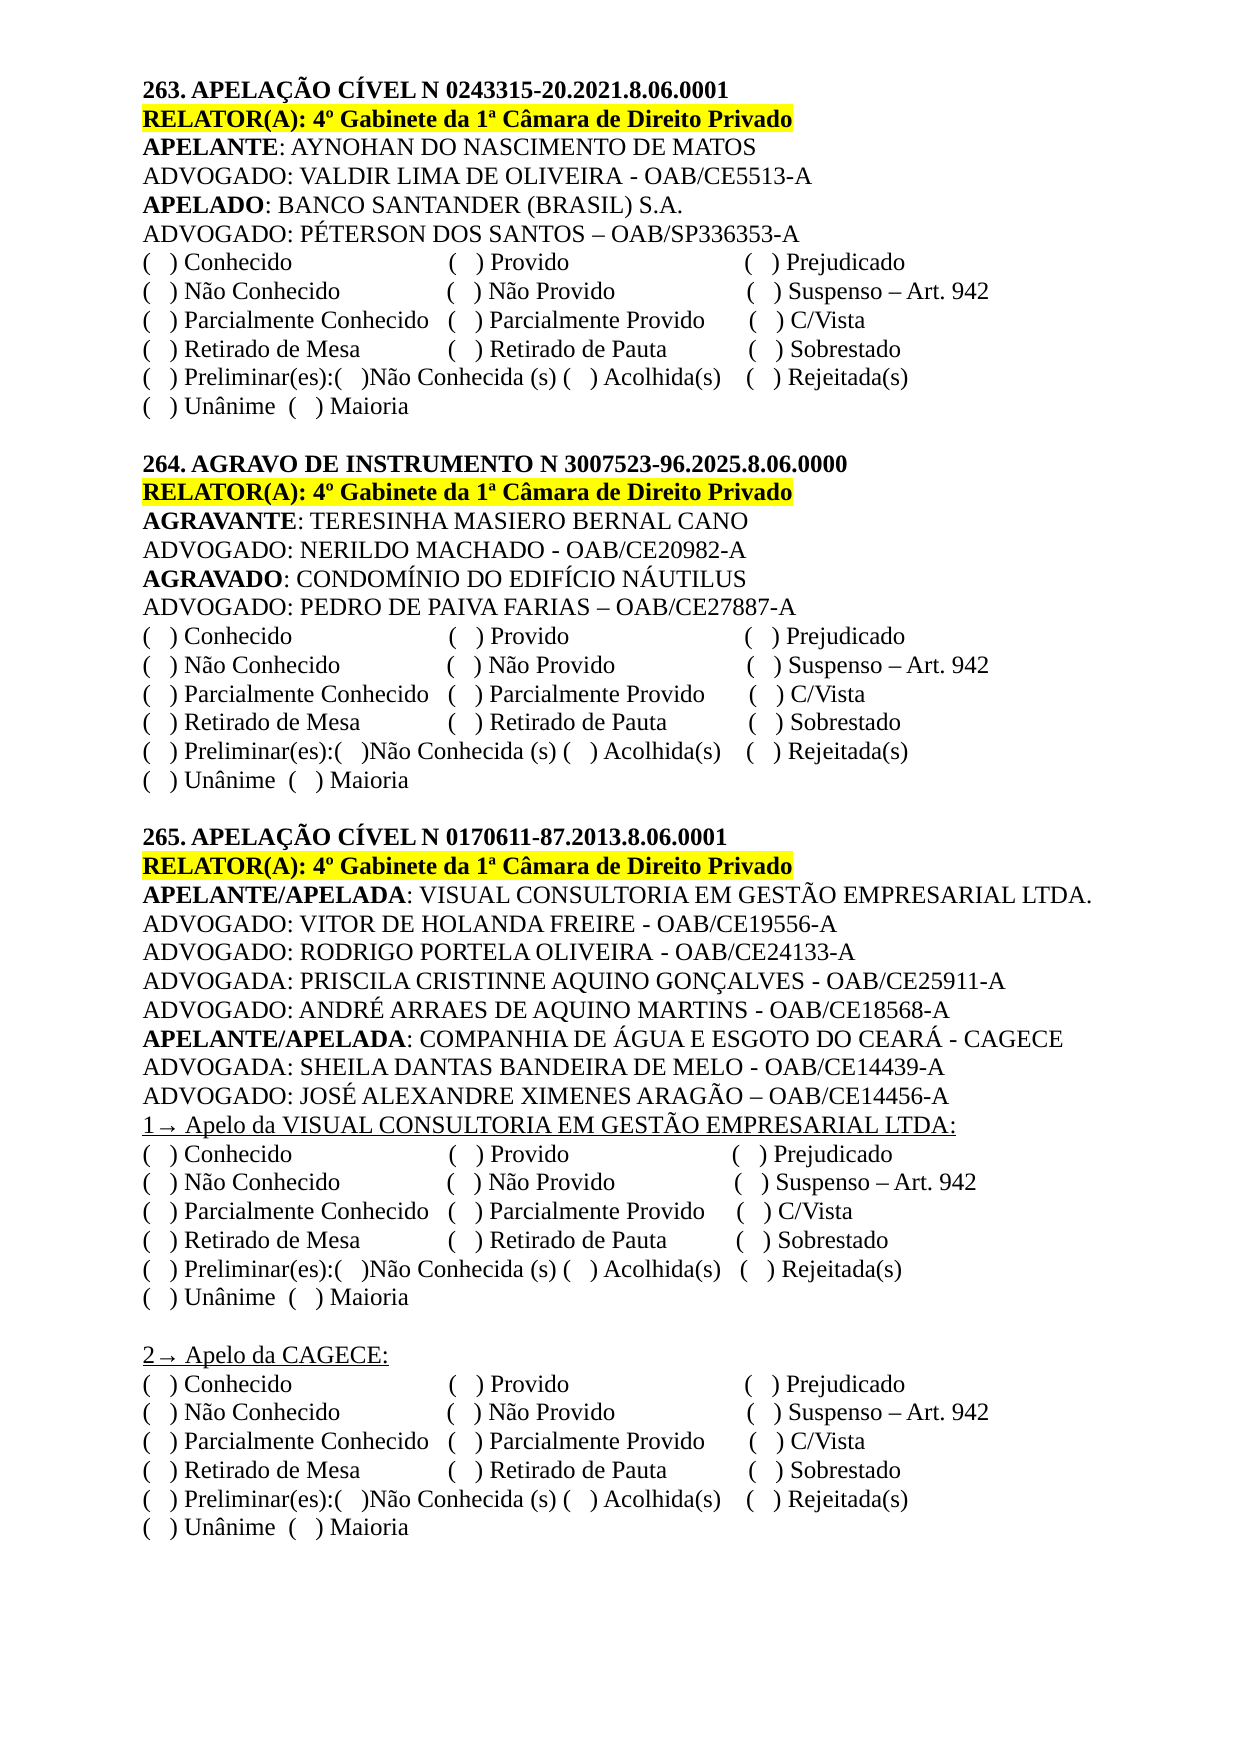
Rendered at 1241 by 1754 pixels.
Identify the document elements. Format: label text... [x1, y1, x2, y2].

text ( ) Parcialmente Conhecido ( ) Parcialmente Provido ( ) C/Vista [142, 305, 1158, 334]
text ( ) Conhecido ( ) Provido ( ) Prejudicado [142, 1369, 1141, 1397]
text ( ) Unânime ( ) Maioria [142, 1512, 1141, 1599]
text ( ) Conhecido ( ) Provido ( ) Prejudicado [142, 1139, 1141, 1167]
text ( ) Não Conhecido ( ) Não Provido ( ) Suspenso – Art. 942 [142, 276, 1158, 305]
text ( ) Retirado de Mesa ( ) Retirado de Pauta ( ) Sobrestado [142, 1455, 1158, 1484]
text ( ) Retirado de Mesa ( ) Retirado de Pauta ( ) Sobrestado [142, 1225, 1158, 1254]
text ( ) Conhecido ( ) Provido ( ) Prejudicado [142, 621, 1141, 650]
text ( ) Parcialmente Conhecido ( ) Parcialmente Provido ( ) C/Vista [142, 679, 1158, 707]
text ( ) Parcialmente Conhecido ( ) Parcialmente Provido ( ) C/Vista [142, 1196, 1158, 1225]
text ( ) Preliminar(es):( )Não Conhecida (s) ( ) Acolhida(s) ( ) Rejeitada(s) [142, 1254, 1158, 1282]
text ( ) Retirado de Mesa ( ) Retirado de Pauta ( ) Sobrestado [142, 334, 1158, 362]
text ( ) Conhecido ( ) Provido ( ) Prejudicado [142, 247, 1141, 276]
text 2→ Apelo da CAGECE: [142, 1340, 1141, 1369]
text ( ) Retirado de Mesa ( ) Retirado de Pauta ( ) Sobrestado [142, 707, 1158, 736]
text ( ) Parcialmente Conhecido ( ) Parcialmente Provido ( ) C/Vista [142, 1426, 1158, 1455]
text ( ) Preliminar(es):( )Não Conhecida (s) ( ) Acolhida(s) ( ) Rejeitada(s) [142, 736, 1158, 765]
text ( ) Preliminar(es):( )Não Conhecida (s) ( ) Acolhida(s) ( ) Rejeitada(s) [142, 1484, 1158, 1512]
text ( ) Não Conhecido ( ) Não Provido ( ) Suspenso – Art. 942 [142, 1167, 1158, 1196]
text ( ) Não Conhecido ( ) Não Provido ( ) Suspenso – Art. 942 [142, 1397, 1158, 1426]
text ( ) Não Conhecido ( ) Não Provido ( ) Suspenso – Art. 942 [142, 650, 1158, 679]
text ( ) Preliminar(es):( )Não Conhecida (s) ( ) Acolhida(s) ( ) Rejeitada(s) [142, 362, 1158, 391]
text ( ) Unânime ( ) Maioria 265. APELAÇÃO CÍVEL N 0170611-87.2013.8.06.0001 RELATOR(A): 4º Gabinete da 1ª Câmara de Direito Privado APELANTE/APELADA: VISUAL CONSULTORIA EM GESTÃO EMPRESARIAL LTDA. ADVOGADO: VITOR DE HOLANDA FREIRE - OAB/CE19556-A ADVOGADO: RODRIGO PORTELA OLIVEIRA - OAB/CE24133-A ADVOGADA: PRISCILA CRISTINNE AQUINO GONÇALVES - OAB/CE25911-A ADVOGADO: ANDRÉ ARRAES DE AQUINO MARTINS - OAB/CE18568-A APELANTE/APELADA: COMPANHIA DE ÁGUA E ESGOTO DO CEARÁ - CAGECE ADVOGADA: SHEILA DANTAS BANDEIRA DE MELO - OAB/CE14439-A ADVOGADO: JOSÉ ALEXANDRE XIMENES ARAGÃO – OAB/CE14456-A [142, 765, 1141, 1110]
text ( ) Unânime ( ) Maioria [142, 1282, 1158, 1311]
text 263. APELAÇÃO CÍVEL N 0243315-20.2021.8.06.0001 RELATOR(A): 4º Gabinete da 1ª Câmara de Direito Privado APELANTE: AYNOHAN DO NASCIMENTO DE MATOS ADVOGADO: VALDIR LIMA DE OLIVEIRA - OAB/CE5513-A APELADO: BANCO SANTANDER (BRASIL) S.A. ADVOGADO: PÉTERSON DOS SANTOS – OAB/SP336353-A [142, 75, 1141, 247]
text 1→ Apelo da VISUAL CONSULTORIA EM GESTÃO EMPRESARIAL LTDA: [142, 1110, 1141, 1139]
text ( ) Unânime ( ) Maioria 264. AGRAVO DE INSTRUMENTO N 3007523-96.2025.8.06.0000 RELATOR(A): 4º Gabinete da 1ª Câmara de Direito Privado AGRAVANTE: TERESINHA MASIERO BERNAL CANO ADVOGADO: NERILDO MACHADO - OAB/CE20982-A AGRAVADO: CONDOMÍNIO DO EDIFÍCIO NÁUTILUS ADVOGADO: PEDRO DE PAIVA FARIAS – OAB/CE27887-A [142, 391, 1141, 621]
